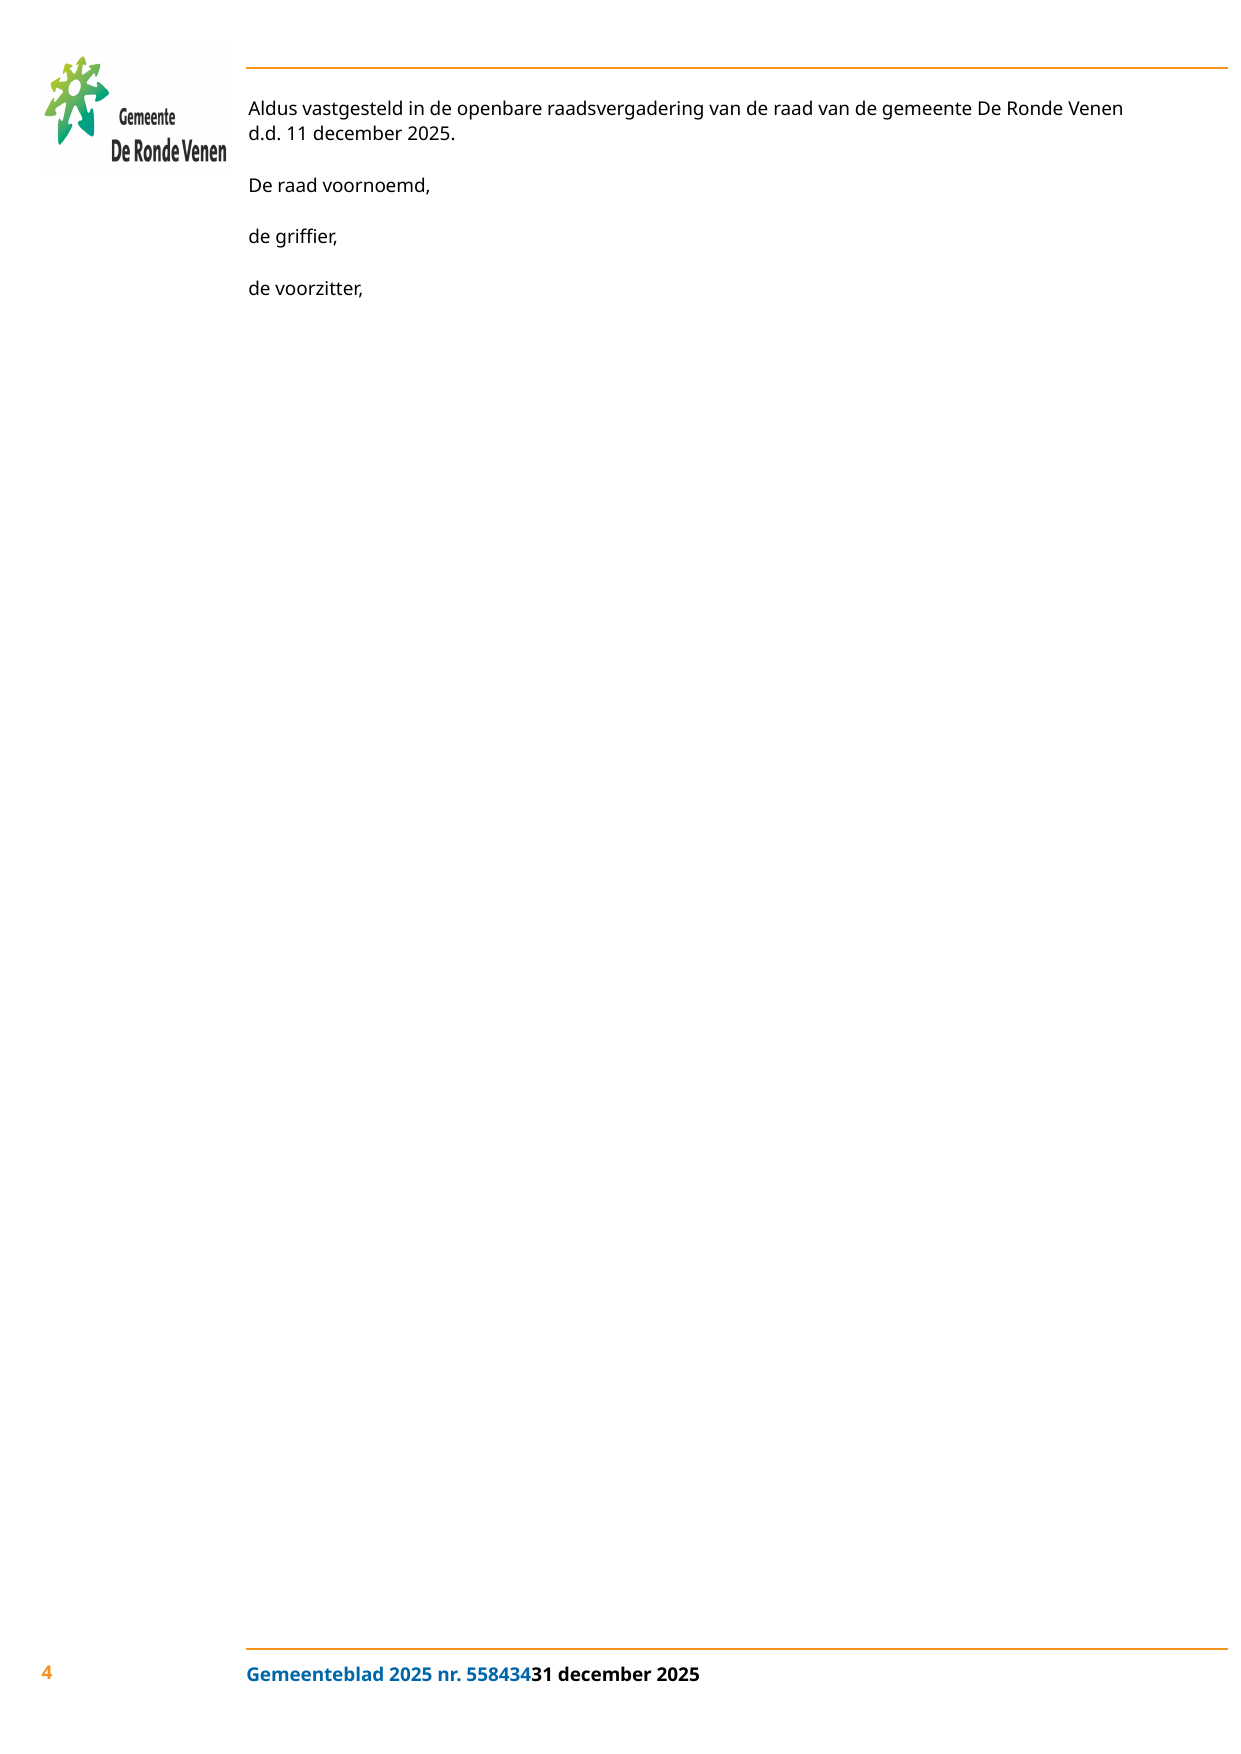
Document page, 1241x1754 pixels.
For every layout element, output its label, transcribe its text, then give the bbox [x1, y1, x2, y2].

text de griffier, [248, 223, 1152, 249]
text de voorzitter, [248, 275, 1152, 301]
text Aldus vastgesteld in de openbare raadsvergadering van de raad van de gemeente De Ronde Venen d.d. 11 december 2025. [248, 95, 1152, 146]
text De raad voornoemd, [248, 172, 1152, 198]
picture [41, 47, 231, 172]
